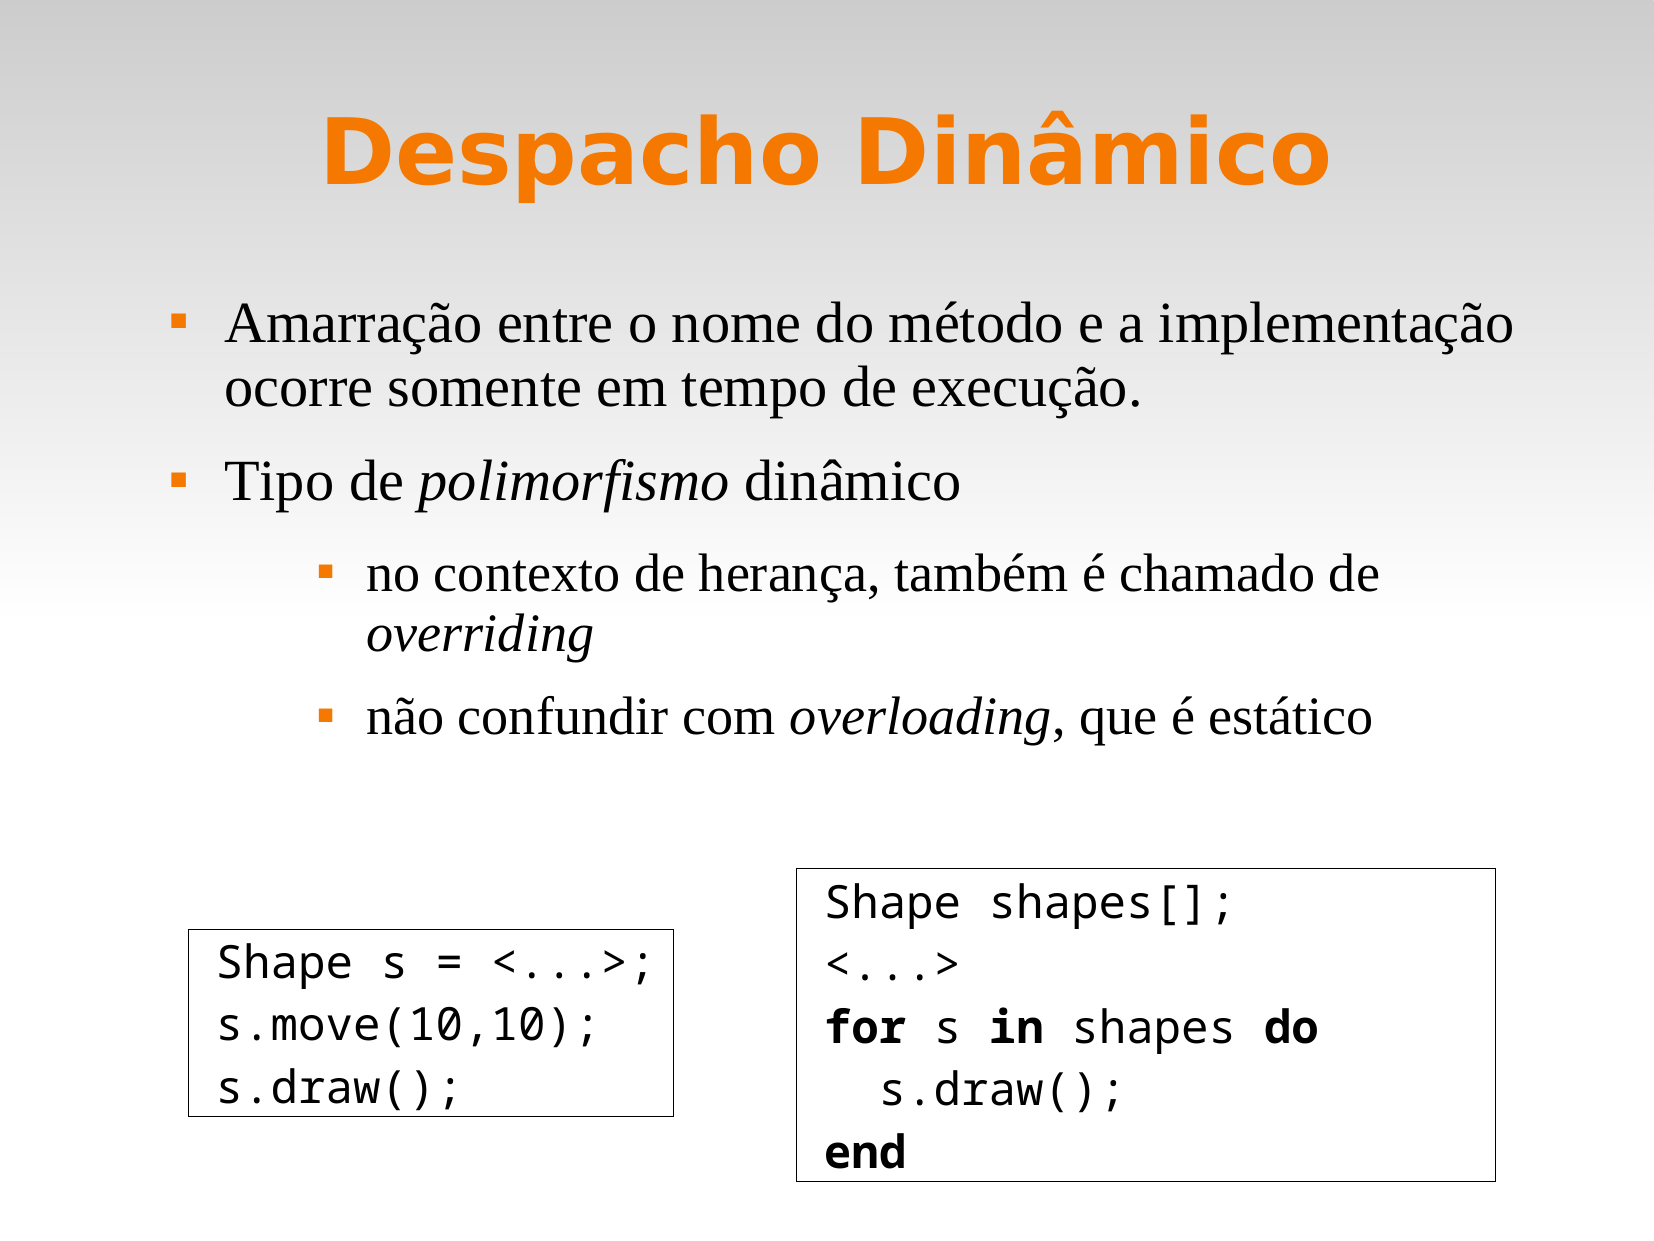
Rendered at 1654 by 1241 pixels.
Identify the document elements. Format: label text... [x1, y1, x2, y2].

list Amarração entre o nome do método e a implementação ocorre somente em tempo de execução. Tipo de polimorfismo dinâmico no contexto de herança, também é chamado de overriding não confundir com overloading, que é estático [82, 290, 1571, 1241]
text_box Shape shapes[]; <...> for s in shapes do s.draw(); end [796, 881, 1496, 1169]
text_box Shape s = <...>; s.move(10,10); s.draw(); [188, 934, 674, 1112]
title Despacho Dinâmico [82, 49, 1571, 257]
